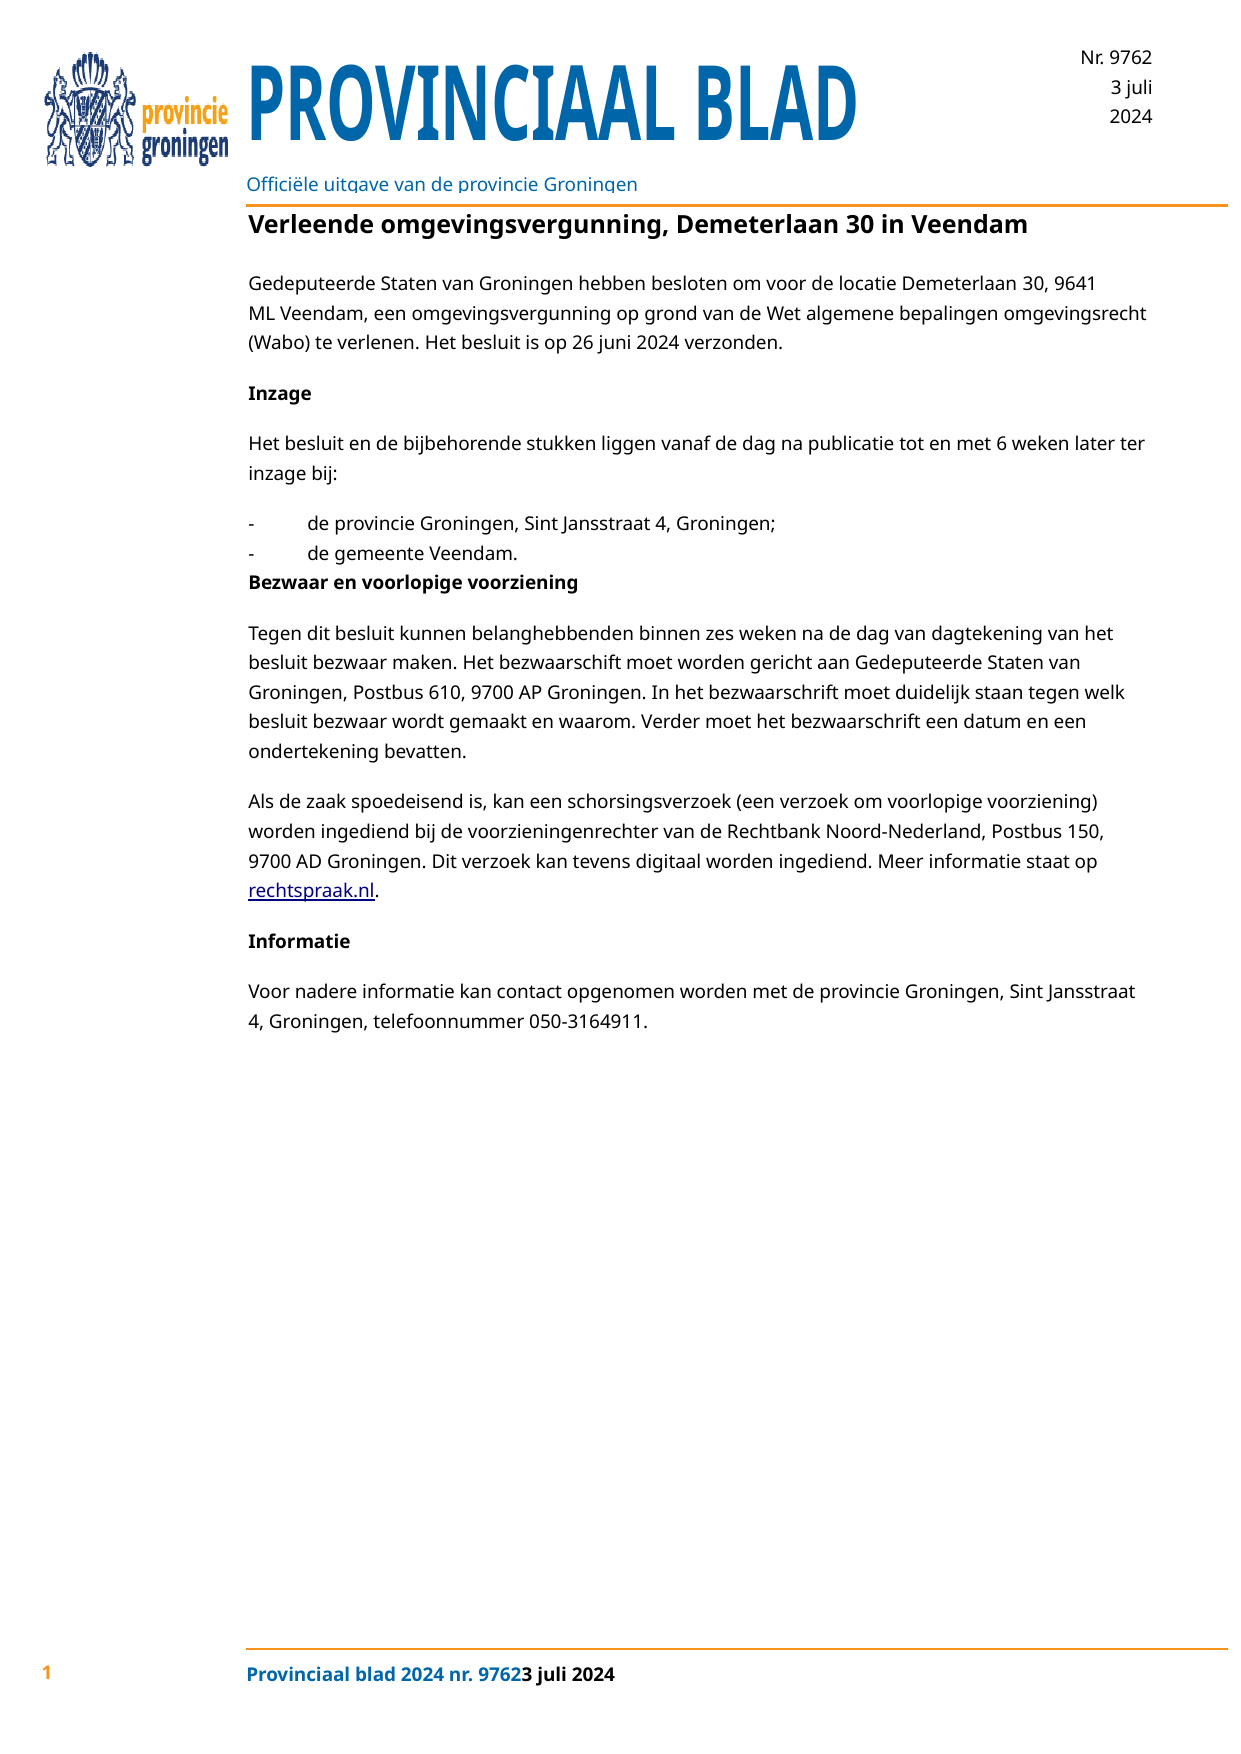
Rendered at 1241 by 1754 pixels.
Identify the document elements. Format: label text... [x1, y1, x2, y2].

picture [41, 47, 231, 172]
text Voor nadere informatie kan contact opgenomen worden met de provincie Groningen, Sint Jansstraat 4, Groningen, telefoonnummer 050-3164911. [248, 978, 1152, 1033]
text Als de zaak spoedeisend is, kan een schorsingsverzoek (een verzoek om voorlopige voorziening) worden ingediend bij de voorzieningenrechter van de Rechtbank Noord-Nederland, Postbus 150, 9700 AD Groningen. Dit verzoek kan tevens digitaal worden ingediend. Meer informatie staat op rechtspraak.nl. [248, 789, 1152, 903]
text Het besluit en de bijbehorende stukken liggen vanaf de dag na publicatie tot en met 6 weken later ter inzage bij: [248, 430, 1152, 486]
list de gemeente Veendam. [248, 540, 1152, 566]
text Inzage [248, 380, 1152, 406]
text Informatie [248, 928, 1152, 953]
text Verleende omgevingsvergunning, Demeterlaan 30 in Veendam [248, 207, 1152, 241]
text Tegen dit besluit kunnen belanghebbenden binnen zes weken na de dag van dagtekening van het besluit bezwaar maken. Het bezwaarschift moet worden gericht aan Gedeputeerde Staten van Groningen, Postbus 610, 9700 AP Groningen. In het bezwaarschrift moet duidelijk staan tegen welk besluit bezwaar wordt gemaakt en waarom. Verder moet het bezwaarschrift een datum en een ondertekening bevatten. [248, 620, 1152, 764]
list de provincie Groningen, Sint Jansstraat 4, Groningen; [248, 510, 1152, 536]
text Bezwaar en voorlopige voorziening [248, 569, 1152, 595]
text Gedeputeerde Staten van Groningen hebben besloten om voor de locatie Demeterlaan 30, 9641 ML Veendam, een omgevingsvergunning op grond van de Wet algemene bepalingen omgevingsrecht (Wabo) te verlenen. Het besluit is op 26 juni 2024 verzonden. [248, 270, 1152, 355]
